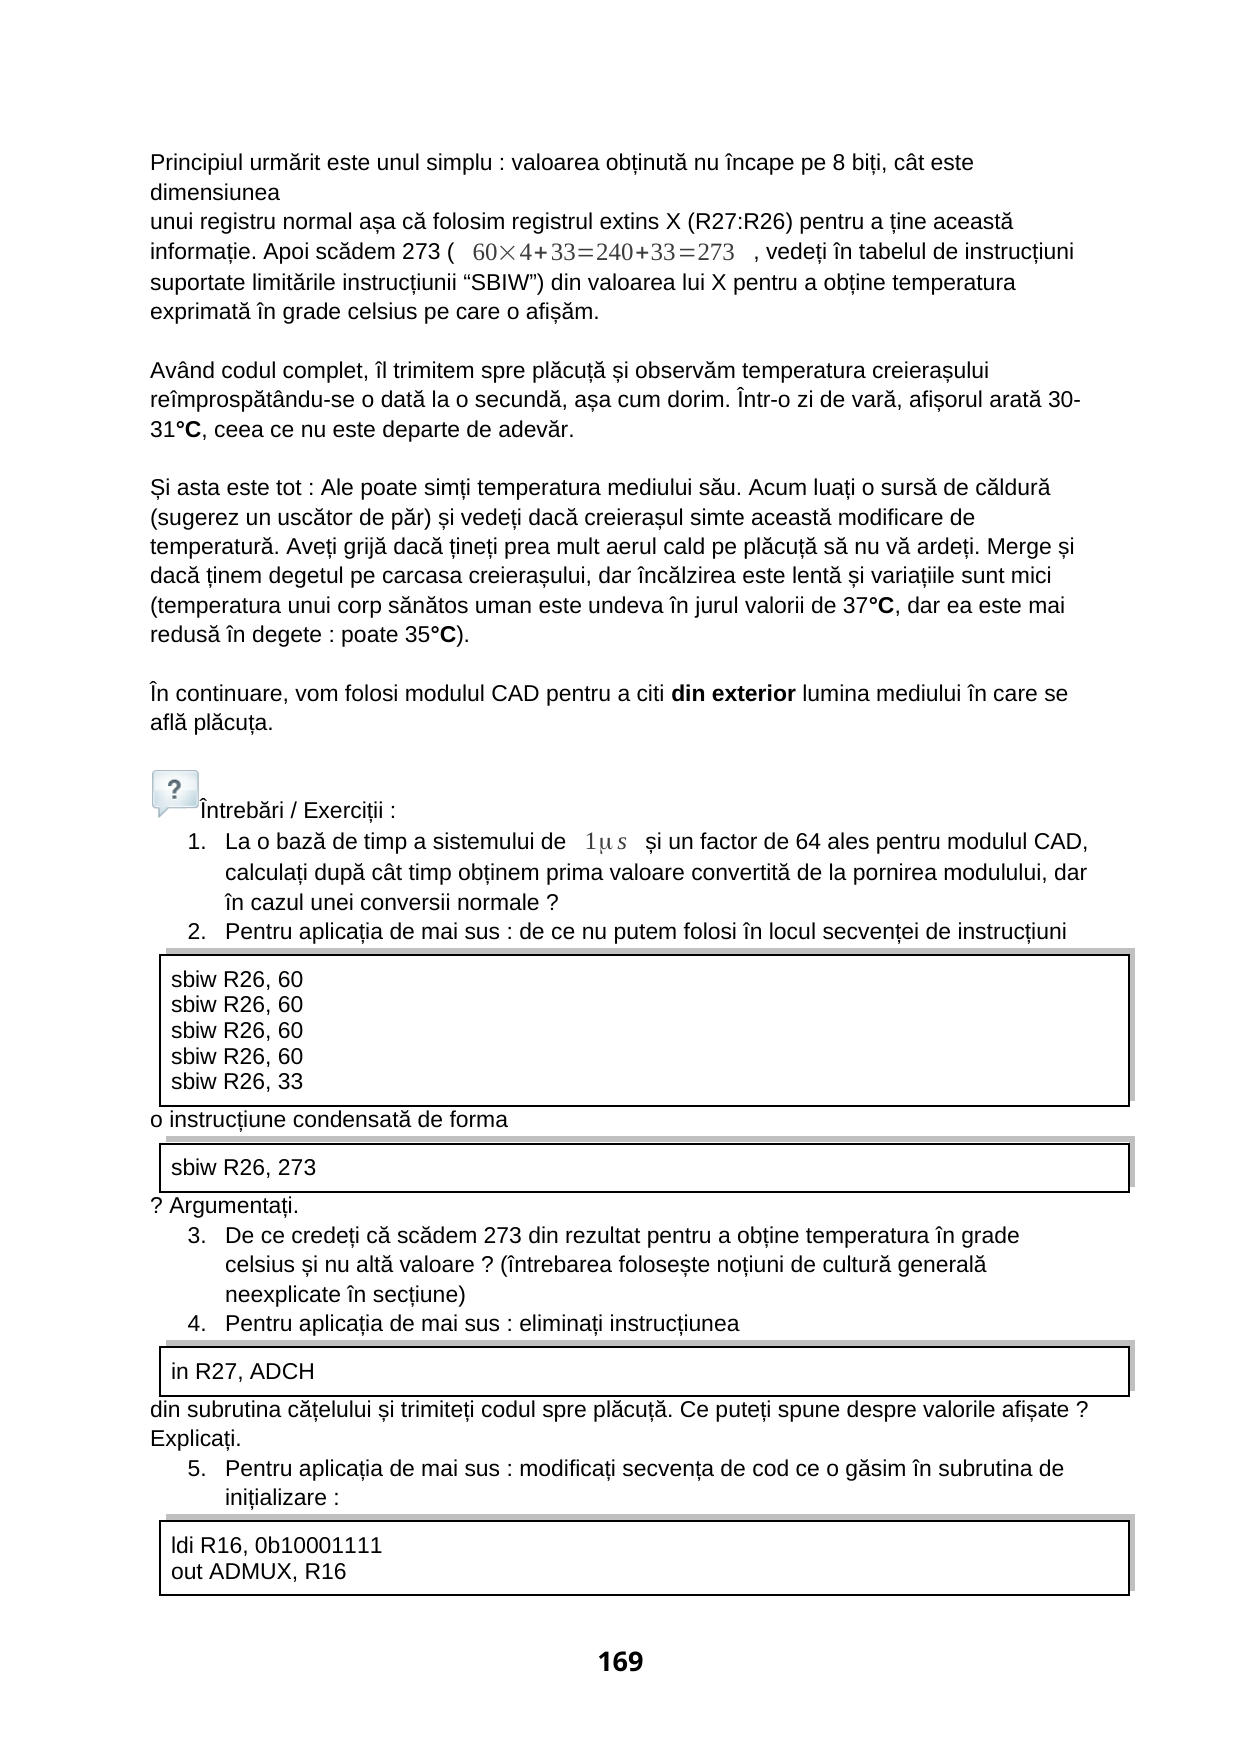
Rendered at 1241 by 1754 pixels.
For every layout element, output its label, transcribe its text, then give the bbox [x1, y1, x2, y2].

list Pentru aplicația de mai sus : eliminați instrucțiunea [187, 1311, 1091, 1336]
table_header ldi R16, 0b10001111 out ADMUX, R16 [161, 1522, 1128, 1594]
text din subrutina cățelului și trimiteți codul spre plăcuță. Ce puteți spune despre valorile afișate ? Explicați. [150, 1397, 1091, 1452]
text o instrucțiune condensată de forma [150, 1107, 1091, 1133]
text ? Argumentați. [150, 1193, 1091, 1219]
table_header in R27, ADCH [161, 1348, 1128, 1394]
table_header sbiw R26, 60 sbiw R26, 60 sbiw R26, 60 sbiw R26, 60 sbiw R26, 33 [161, 956, 1128, 1105]
text unui registru normal așa că folosim registrul extins X (R27:R26) pentru a ține această informație. Apoi scădem 273 (, vedeți în tabelul de instrucțiuni suportate limitările instrucțiunii “SBIW”) din valoarea lui X pentru a obține temperatura exprimată în grade celsius pe care o afișăm. [150, 209, 1091, 324]
list Pentru aplicația de mai sus : de ce nu putem folosi în locul secvenței de instrucțiuni [187, 918, 1091, 944]
list De ce credeți că scădem 273 din rezultat pentru a obține temperatura în grade celsius și nu altă valoare ? (întrebarea folosește noțiuni de cultură generală neexplicate în secțiune) [187, 1222, 1091, 1307]
text În continuare, vom folosi modulul CAD pentru a citi din exterior lumina mediului în care se află plăcuța. [150, 681, 1091, 736]
text Întrebări / Exerciții : [150, 795, 1091, 824]
text Având codul complet, îl trimitem spre plăcuță și observăm temperatura creierașului reîmprospătându-se o dată la o secundă, așa cum dorim. Într-o zi de vară, afișorul arată 30-31°C, ceea ce nu este departe de adevăr. [150, 358, 1091, 442]
table_header sbiw R26, 273 [161, 1145, 1128, 1191]
text Și asta este tot : Ale poate simți temperatura mediului său. Acum luați o sursă de căldură (sugerez un uscător de păr) și vedeți dacă creierașul simte această modificare de temperatură. Aveți grijă dacă țineți prea mult aerul cald pe plăcuță să nu vă ardeți. Merge și dacă ținem degetul pe carcasa creierașului, dar încălzirea este lentă și variațiile sunt mici (temperatura unui corp sănătos uman este undeva în jurul valorii de 37°C, dar ea este mai redusă în degete : poate 35°C). [150, 475, 1091, 648]
picture [150, 768, 200, 819]
list La o bază de timp a sistemului deși un factor de 64 ales pentru modulul CAD, calculați după cât timp obținem prima valoare convertită de la pornirea modulului, dar în cazul unei conversii normale ? [187, 827, 1091, 915]
text Principiul urmărit este unul simplu : valoarea obținută nu încape pe 8 biți, cât este dimensiunea [150, 150, 1091, 205]
list Pentru aplicația de mai sus : modificați secvența de cod ce o găsim în subrutina de inițializare : [187, 1455, 1091, 1510]
